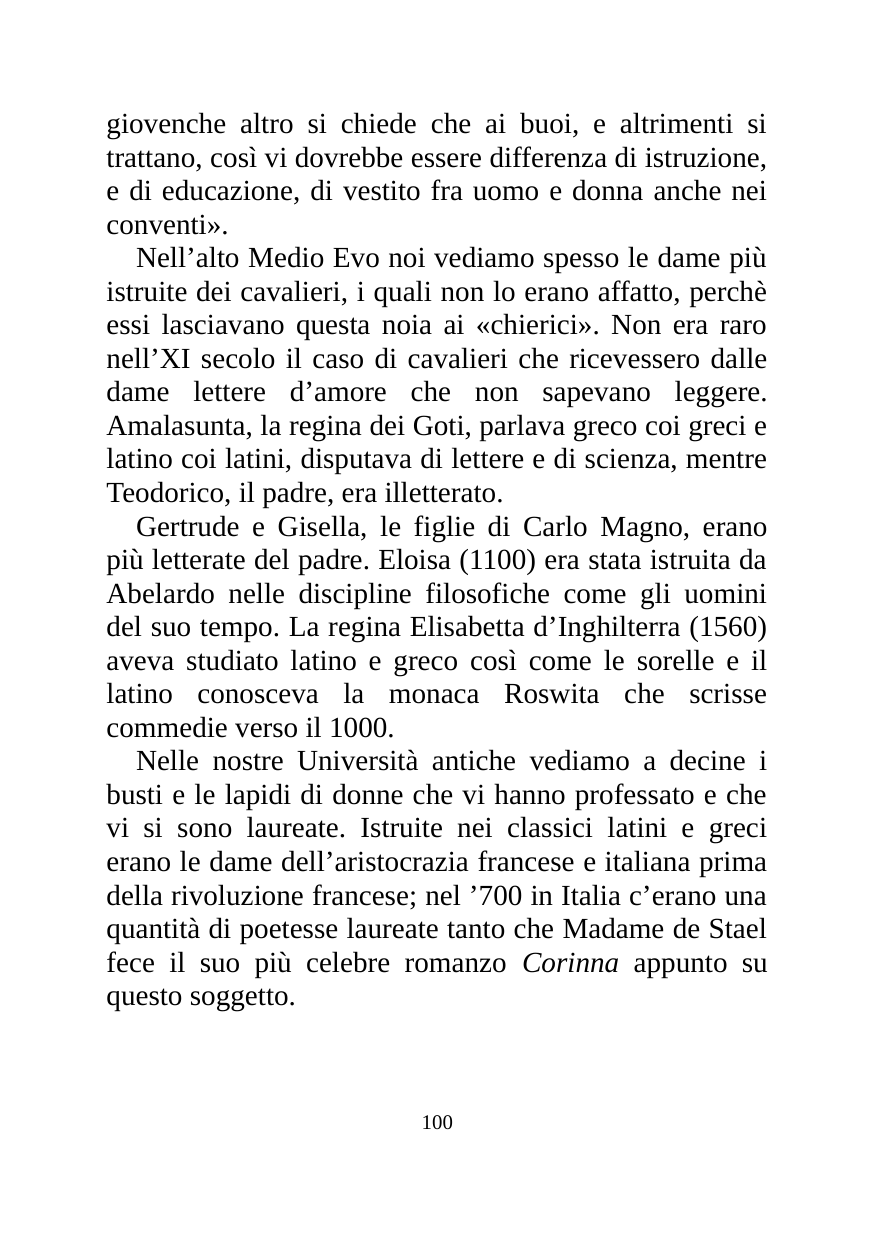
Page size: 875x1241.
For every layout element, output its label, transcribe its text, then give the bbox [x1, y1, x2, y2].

text Nelle nostre Università antiche vediamo a decine i busti e le lapidi di donne che vi hanno professato e che vi si sono laureate. Istruite nei classici latini e greci erano le dame dell’aristocrazia francese e italiana prima della rivoluzione francese; nel ’700 in Italia c’erano una quantità di poetesse laureate tanto che Madame de Stael fece il suo più celebre romanzo Corinna appunto su questo soggetto. [106, 743, 768, 1012]
text giovenche altro si chiede che ai buoi, e altrimenti si trattano, così vi dovrebbe essere differenza di istruzione, e di educazione, di vestito fra uomo e donna anche nei conventi». [106, 106, 768, 240]
text Nell’alto Medio Evo noi vediamo spesso le dame più istruite dei cavalieri, i quali non lo erano affatto, perchè essi lasciavano questa noia ai «chierici». Non era raro nell’XI secolo il caso di cavalieri che ricevessero dalle dame lettere d’amore che non sapevano leggere. Amalasunta, la regina dei Goti, parlava greco coi greci e latino coi latini, disputava di lettere e di scienza, mentre Teodorico, il padre, era illetterato. [106, 240, 768, 509]
text Gertrude e Gisella, le figlie di Carlo Magno, erano più letterate del padre. Eloisa (1100) era stata istruita da Abelardo nelle discipline filosofiche come gli uomini del suo tempo. La regina Elisabetta d’Inghilterra (1560) aveva studiato latino e greco così come le sorelle e il latino conosceva la monaca Roswita che scrisse commedie verso il 1000. [106, 509, 768, 743]
